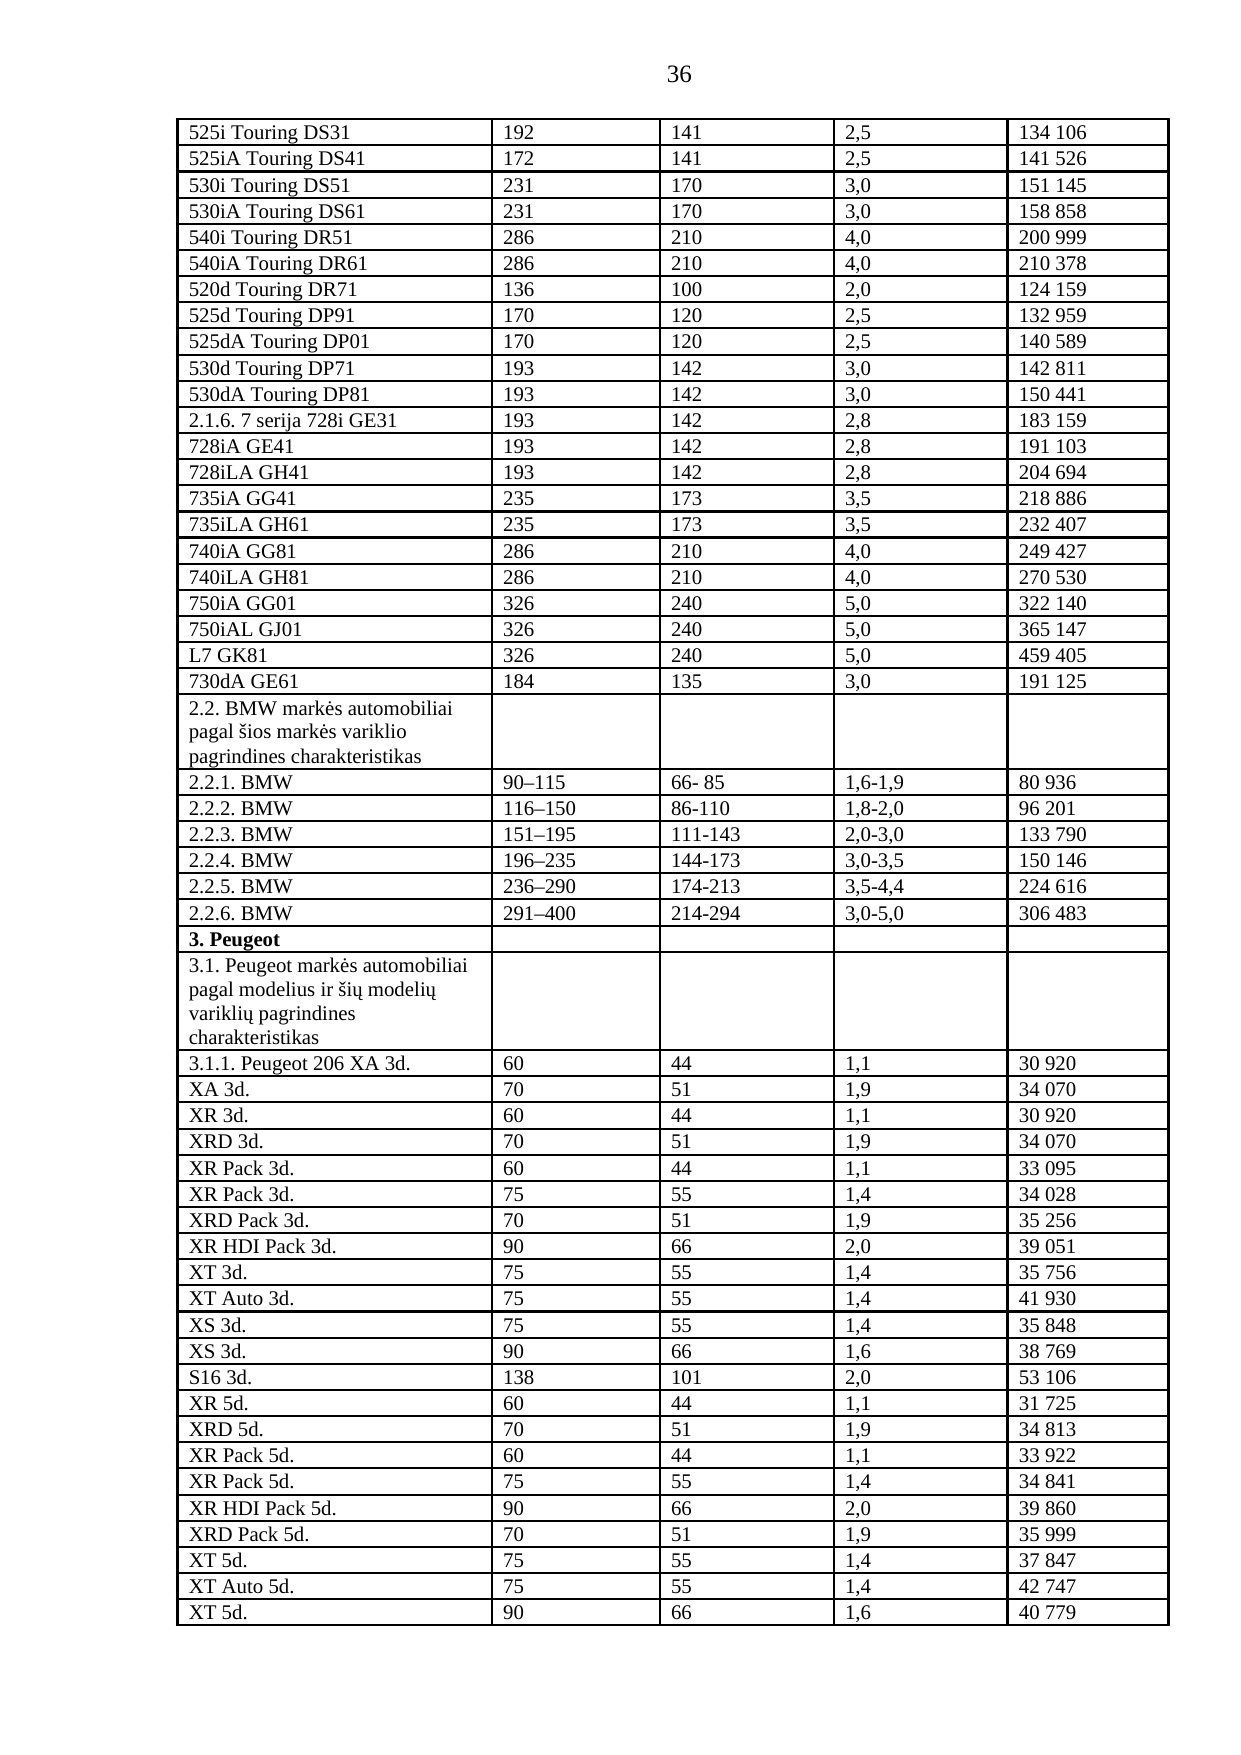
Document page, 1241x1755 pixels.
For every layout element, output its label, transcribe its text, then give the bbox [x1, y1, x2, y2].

table_cell [835, 953, 1006, 1049]
table_cell 55 [661, 1469, 833, 1493]
table_cell 51 [661, 1077, 833, 1101]
table_cell 34 070 [1009, 1130, 1167, 1153]
table_cell 240 [661, 591, 833, 615]
table_cell 235 [493, 486, 659, 510]
table_cell 70 [493, 1522, 659, 1546]
table_cell 44 [661, 1391, 833, 1415]
table_cell 70 [493, 1208, 659, 1232]
table_cell 60 [493, 1391, 659, 1415]
table_cell XR HDI Pack 5d. [179, 1496, 491, 1519]
table_cell XR Pack 3d. [179, 1182, 491, 1206]
table_cell 53 106 [1009, 1365, 1167, 1389]
table_cell 1,6 [835, 1339, 1006, 1363]
table_cell XT 5d. [179, 1600, 491, 1624]
table_cell 193 [493, 356, 659, 379]
table_cell 735iA GG41 [179, 486, 491, 510]
table_cell 5,0 [835, 643, 1006, 667]
table_cell XRD Pack 3d. [179, 1208, 491, 1232]
table_cell 2,0 [835, 1234, 1006, 1258]
table_cell 120 [661, 303, 833, 327]
table_cell 193 [493, 460, 659, 484]
table_cell 34 841 [1009, 1469, 1167, 1493]
table_cell 40 779 [1009, 1600, 1167, 1624]
table_cell 170 [661, 173, 833, 197]
table_cell 1,8-2,0 [835, 796, 1006, 820]
table_cell 37 847 [1009, 1548, 1167, 1572]
table_cell [493, 695, 659, 768]
table_cell 142 [661, 408, 833, 432]
table_cell 2.2.5. BMW [179, 874, 491, 898]
table_cell 2,8 [835, 460, 1006, 484]
table_cell XRD 3d. [179, 1130, 491, 1153]
table_cell XRD Pack 5d. [179, 1522, 491, 1546]
table_cell 116–150 [493, 796, 659, 820]
table_cell 1,9 [835, 1130, 1006, 1153]
table_cell 70 [493, 1130, 659, 1153]
table_cell 138 [493, 1365, 659, 1389]
table_cell 1,9 [835, 1077, 1006, 1101]
table_cell 231 [493, 173, 659, 197]
table_cell 210 [661, 225, 833, 249]
table_cell 1,1 [835, 1391, 1006, 1415]
table_cell XT Auto 5d. [179, 1574, 491, 1598]
table_cell 141 526 [1009, 146, 1167, 170]
table_cell 1,4 [835, 1574, 1006, 1598]
table_cell 60 [493, 1443, 659, 1467]
table_cell 34 070 [1009, 1077, 1167, 1101]
table_cell 520d Touring DR71 [179, 277, 491, 301]
table_cell 3.1.1. Peugeot 206 XA 3d. [179, 1051, 491, 1075]
table_cell 170 [661, 199, 833, 223]
table_cell 2,5 [835, 146, 1006, 170]
table_cell 66 [661, 1339, 833, 1363]
table_cell 1,4 [835, 1182, 1006, 1206]
table_cell 142 [661, 460, 833, 484]
table_cell [493, 953, 659, 1049]
table_cell 1,1 [835, 1051, 1006, 1075]
table_cell [1009, 953, 1167, 1049]
table_cell 2.1.6. 7 serija 728i GE31 [179, 408, 491, 432]
table_cell 90 [493, 1339, 659, 1363]
table_cell 142 [661, 434, 833, 458]
table_cell XT Auto 3d. [179, 1286, 491, 1310]
table_cell 3,0 [835, 669, 1006, 693]
table_cell 35 256 [1009, 1208, 1167, 1232]
table_cell 42 747 [1009, 1574, 1167, 1598]
table_cell 30 920 [1009, 1103, 1167, 1127]
table_cell 196–235 [493, 848, 659, 872]
table_cell XRD 5d. [179, 1417, 491, 1441]
table_cell 55 [661, 1286, 833, 1310]
table_cell 55 [661, 1182, 833, 1206]
table_cell 35 999 [1009, 1522, 1167, 1546]
table_cell 120 [661, 329, 833, 353]
table_cell 70 [493, 1077, 659, 1101]
table_cell 2.2. BMW markės automobiliai pagal šios markės variklio pagrindines charakteristikas [179, 695, 491, 768]
table_cell L7 GK81 [179, 643, 491, 667]
table_cell 144-173 [661, 848, 833, 872]
table_cell 200 999 [1009, 225, 1167, 249]
table_cell 224 616 [1009, 874, 1167, 898]
table_cell 150 441 [1009, 382, 1167, 406]
table_cell 90–115 [493, 770, 659, 794]
table_cell 1,4 [835, 1260, 1006, 1284]
table_cell 158 858 [1009, 199, 1167, 223]
table_cell 60 [493, 1051, 659, 1075]
table_cell 3,0-3,5 [835, 848, 1006, 872]
table_cell 3,5-4,4 [835, 874, 1006, 898]
table_cell 1,9 [835, 1522, 1006, 1546]
table_cell 2,5 [835, 303, 1006, 327]
table_cell 135 [661, 669, 833, 693]
table_cell 2,5 [835, 329, 1006, 353]
table_cell 204 694 [1009, 460, 1167, 484]
table_cell 286 [493, 251, 659, 275]
table_cell 740iLA GH81 [179, 565, 491, 589]
table_cell 218 886 [1009, 486, 1167, 510]
table_cell 728iLA GH41 [179, 460, 491, 484]
table_cell 70 [493, 1417, 659, 1441]
table_cell 530dA Touring DP81 [179, 382, 491, 406]
table_cell S16 3d. [179, 1365, 491, 1389]
table_cell 51 [661, 1417, 833, 1441]
table_cell 3,0 [835, 356, 1006, 379]
table_cell XT 3d. [179, 1260, 491, 1284]
table_cell 66 [661, 1600, 833, 1624]
table_cell 365 147 [1009, 617, 1167, 641]
table_cell 3.1. Peugeot markės automobiliai pagal modelius ir šių modelių variklių pagrindines charakteristikas [179, 953, 491, 1049]
table_cell 191 125 [1009, 669, 1167, 693]
table_cell 193 [493, 434, 659, 458]
table_cell 96 201 [1009, 796, 1167, 820]
table_cell 210 [661, 251, 833, 275]
table_cell 100 [661, 277, 833, 301]
table_cell 2,0 [835, 1365, 1006, 1389]
table_cell 150 146 [1009, 848, 1167, 872]
table_cell 60 [493, 1156, 659, 1180]
table_cell 540i Touring DR51 [179, 225, 491, 249]
table_cell 174-213 [661, 874, 833, 898]
table_cell [835, 695, 1006, 768]
table_cell XS 3d. [179, 1313, 491, 1337]
table_cell 525dA Touring DP01 [179, 329, 491, 353]
table_cell 1,4 [835, 1469, 1006, 1493]
table_cell 44 [661, 1443, 833, 1467]
table_cell 193 [493, 408, 659, 432]
table_cell XR Pack 5d. [179, 1469, 491, 1493]
table_cell 1,1 [835, 1103, 1006, 1127]
table_cell XR Pack 5d. [179, 1443, 491, 1467]
table_cell 75 [493, 1286, 659, 1310]
table_cell XR 5d. [179, 1391, 491, 1415]
table_cell 210 [661, 539, 833, 563]
table_cell 173 [661, 513, 833, 536]
table_cell 39 051 [1009, 1234, 1167, 1258]
table_cell 2,0 [835, 1496, 1006, 1519]
table_cell 55 [661, 1574, 833, 1598]
table_cell 111-143 [661, 822, 833, 846]
table_cell 2.2.6. BMW [179, 900, 491, 924]
table_cell 33 095 [1009, 1156, 1167, 1180]
table_cell 124 159 [1009, 277, 1167, 301]
table_cell XS 3d. [179, 1339, 491, 1363]
table_cell 39 860 [1009, 1496, 1167, 1519]
table_cell 51 [661, 1208, 833, 1232]
table_cell 5,0 [835, 591, 1006, 615]
table_cell 35 756 [1009, 1260, 1167, 1284]
table_cell 1,4 [835, 1286, 1006, 1310]
table_cell 525iA Touring DS41 [179, 146, 491, 170]
table_cell 214-294 [661, 900, 833, 924]
table_cell 286 [493, 225, 659, 249]
table_cell 4,0 [835, 539, 1006, 563]
table_cell XR HDI Pack 3d. [179, 1234, 491, 1258]
table_cell 530i Touring DS51 [179, 173, 491, 197]
table_cell 270 530 [1009, 565, 1167, 589]
table_cell 210 378 [1009, 251, 1167, 275]
table_cell 173 [661, 486, 833, 510]
table_cell 735iLA GH61 [179, 513, 491, 536]
table_cell 235 [493, 513, 659, 536]
table_cell 1,4 [835, 1313, 1006, 1337]
table_cell 51 [661, 1522, 833, 1546]
table_cell 66- 85 [661, 770, 833, 794]
table_cell 44 [661, 1103, 833, 1127]
table_cell 2,0 [835, 277, 1006, 301]
table_cell 2.2.1. BMW [179, 770, 491, 794]
table_cell 33 922 [1009, 1443, 1167, 1467]
table_cell 80 936 [1009, 770, 1167, 794]
table_cell 170 [493, 329, 659, 353]
table_cell 530iA Touring DS61 [179, 199, 491, 223]
table_cell XR Pack 3d. [179, 1156, 491, 1180]
table_cell 540iA Touring DR61 [179, 251, 491, 275]
table_cell [1009, 927, 1167, 951]
table_cell 1,4 [835, 1548, 1006, 1572]
table_cell 86-110 [661, 796, 833, 820]
table_cell 38 769 [1009, 1339, 1167, 1363]
table_cell 134 106 [1009, 120, 1167, 144]
table_cell 34 028 [1009, 1182, 1167, 1206]
table_cell 4,0 [835, 225, 1006, 249]
table_cell 60 [493, 1103, 659, 1127]
table_cell 326 [493, 591, 659, 615]
table_cell 66 [661, 1234, 833, 1258]
table_cell 35 848 [1009, 1313, 1167, 1337]
table_cell 2.2.2. BMW [179, 796, 491, 820]
table_cell 1,1 [835, 1443, 1006, 1467]
table_cell 142 811 [1009, 356, 1167, 379]
table_cell 2,0-3,0 [835, 822, 1006, 846]
table_cell 525d Touring DP91 [179, 303, 491, 327]
table_cell 750iAL GJ01 [179, 617, 491, 641]
table_cell 193 [493, 382, 659, 406]
table_cell XT 5d. [179, 1548, 491, 1572]
table_cell 530d Touring DP71 [179, 356, 491, 379]
table_cell 2.2.3. BMW [179, 822, 491, 846]
table_cell 170 [493, 303, 659, 327]
table_cell 51 [661, 1130, 833, 1153]
table_cell 172 [493, 146, 659, 170]
table_cell [493, 927, 659, 951]
table_cell 142 [661, 382, 833, 406]
table_cell 2,5 [835, 120, 1006, 144]
table_cell 55 [661, 1548, 833, 1572]
table_cell 240 [661, 643, 833, 667]
table_cell 90 [493, 1600, 659, 1624]
table_cell 133 790 [1009, 822, 1167, 846]
table_cell 75 [493, 1182, 659, 1206]
table_cell 2.2.4. BMW [179, 848, 491, 872]
table_cell 132 959 [1009, 303, 1167, 327]
table_cell 75 [493, 1260, 659, 1284]
table_cell 249 427 [1009, 539, 1167, 563]
table_cell 3,5 [835, 486, 1006, 510]
table_cell 459 405 [1009, 643, 1167, 667]
table_cell 142 [661, 356, 833, 379]
table_cell 2,8 [835, 434, 1006, 458]
table_cell 1,6-1,9 [835, 770, 1006, 794]
table_cell 750iA GG01 [179, 591, 491, 615]
table_cell 41 930 [1009, 1286, 1167, 1310]
table_cell 55 [661, 1260, 833, 1284]
table_cell 140 589 [1009, 329, 1167, 353]
table_cell 101 [661, 1365, 833, 1389]
table_cell 55 [661, 1313, 833, 1337]
table_cell 184 [493, 669, 659, 693]
table_cell 3,0-5,0 [835, 900, 1006, 924]
table_cell 34 813 [1009, 1417, 1167, 1441]
table_cell 4,0 [835, 565, 1006, 589]
table_cell 286 [493, 539, 659, 563]
table_cell [661, 695, 833, 768]
table_cell XA 3d. [179, 1077, 491, 1101]
table_cell 3. Peugeot [179, 927, 491, 951]
table_cell 151 145 [1009, 173, 1167, 197]
table_cell 151–195 [493, 822, 659, 846]
table_cell [661, 927, 833, 951]
table_cell 210 [661, 565, 833, 589]
table_cell [661, 953, 833, 1049]
table_cell 740iA GG81 [179, 539, 491, 563]
table_cell 3,0 [835, 173, 1006, 197]
table_cell 5,0 [835, 617, 1006, 641]
table_cell 236–290 [493, 874, 659, 898]
table_cell 286 [493, 565, 659, 589]
table_cell 730dA GE61 [179, 669, 491, 693]
table_cell 75 [493, 1574, 659, 1598]
table_cell 44 [661, 1051, 833, 1075]
table_cell 3,0 [835, 382, 1006, 406]
table_cell 90 [493, 1234, 659, 1258]
table_cell 4,0 [835, 251, 1006, 275]
table_cell 1,9 [835, 1417, 1006, 1441]
table_cell 66 [661, 1496, 833, 1519]
table_cell 1,9 [835, 1208, 1006, 1232]
table_cell 3,0 [835, 199, 1006, 223]
table_cell 75 [493, 1469, 659, 1493]
table_cell 525i Touring DS31 [179, 120, 491, 144]
table_cell 3,5 [835, 513, 1006, 536]
table_cell 183 159 [1009, 408, 1167, 432]
table_cell 322 140 [1009, 591, 1167, 615]
table_cell 326 [493, 643, 659, 667]
table_cell 1,6 [835, 1600, 1006, 1624]
table_cell 191 103 [1009, 434, 1167, 458]
table_cell 192 [493, 120, 659, 144]
table_cell 141 [661, 146, 833, 170]
table_cell [835, 927, 1006, 951]
table_cell [1009, 695, 1167, 768]
table_cell 75 [493, 1313, 659, 1337]
table_cell 75 [493, 1548, 659, 1572]
table_cell 232 407 [1009, 513, 1167, 536]
table_cell 728iA GE41 [179, 434, 491, 458]
table_cell 2,8 [835, 408, 1006, 432]
table_cell 326 [493, 617, 659, 641]
table_cell XR 3d. [179, 1103, 491, 1127]
table_cell 31 725 [1009, 1391, 1167, 1415]
table_cell 44 [661, 1156, 833, 1180]
table_cell 141 [661, 120, 833, 144]
table_cell 1,1 [835, 1156, 1006, 1180]
table_cell 90 [493, 1496, 659, 1519]
table_cell 306 483 [1009, 900, 1167, 924]
table_cell 291–400 [493, 900, 659, 924]
table_cell 231 [493, 199, 659, 223]
table_cell 136 [493, 277, 659, 301]
table_cell 30 920 [1009, 1051, 1167, 1075]
table_cell 240 [661, 617, 833, 641]
